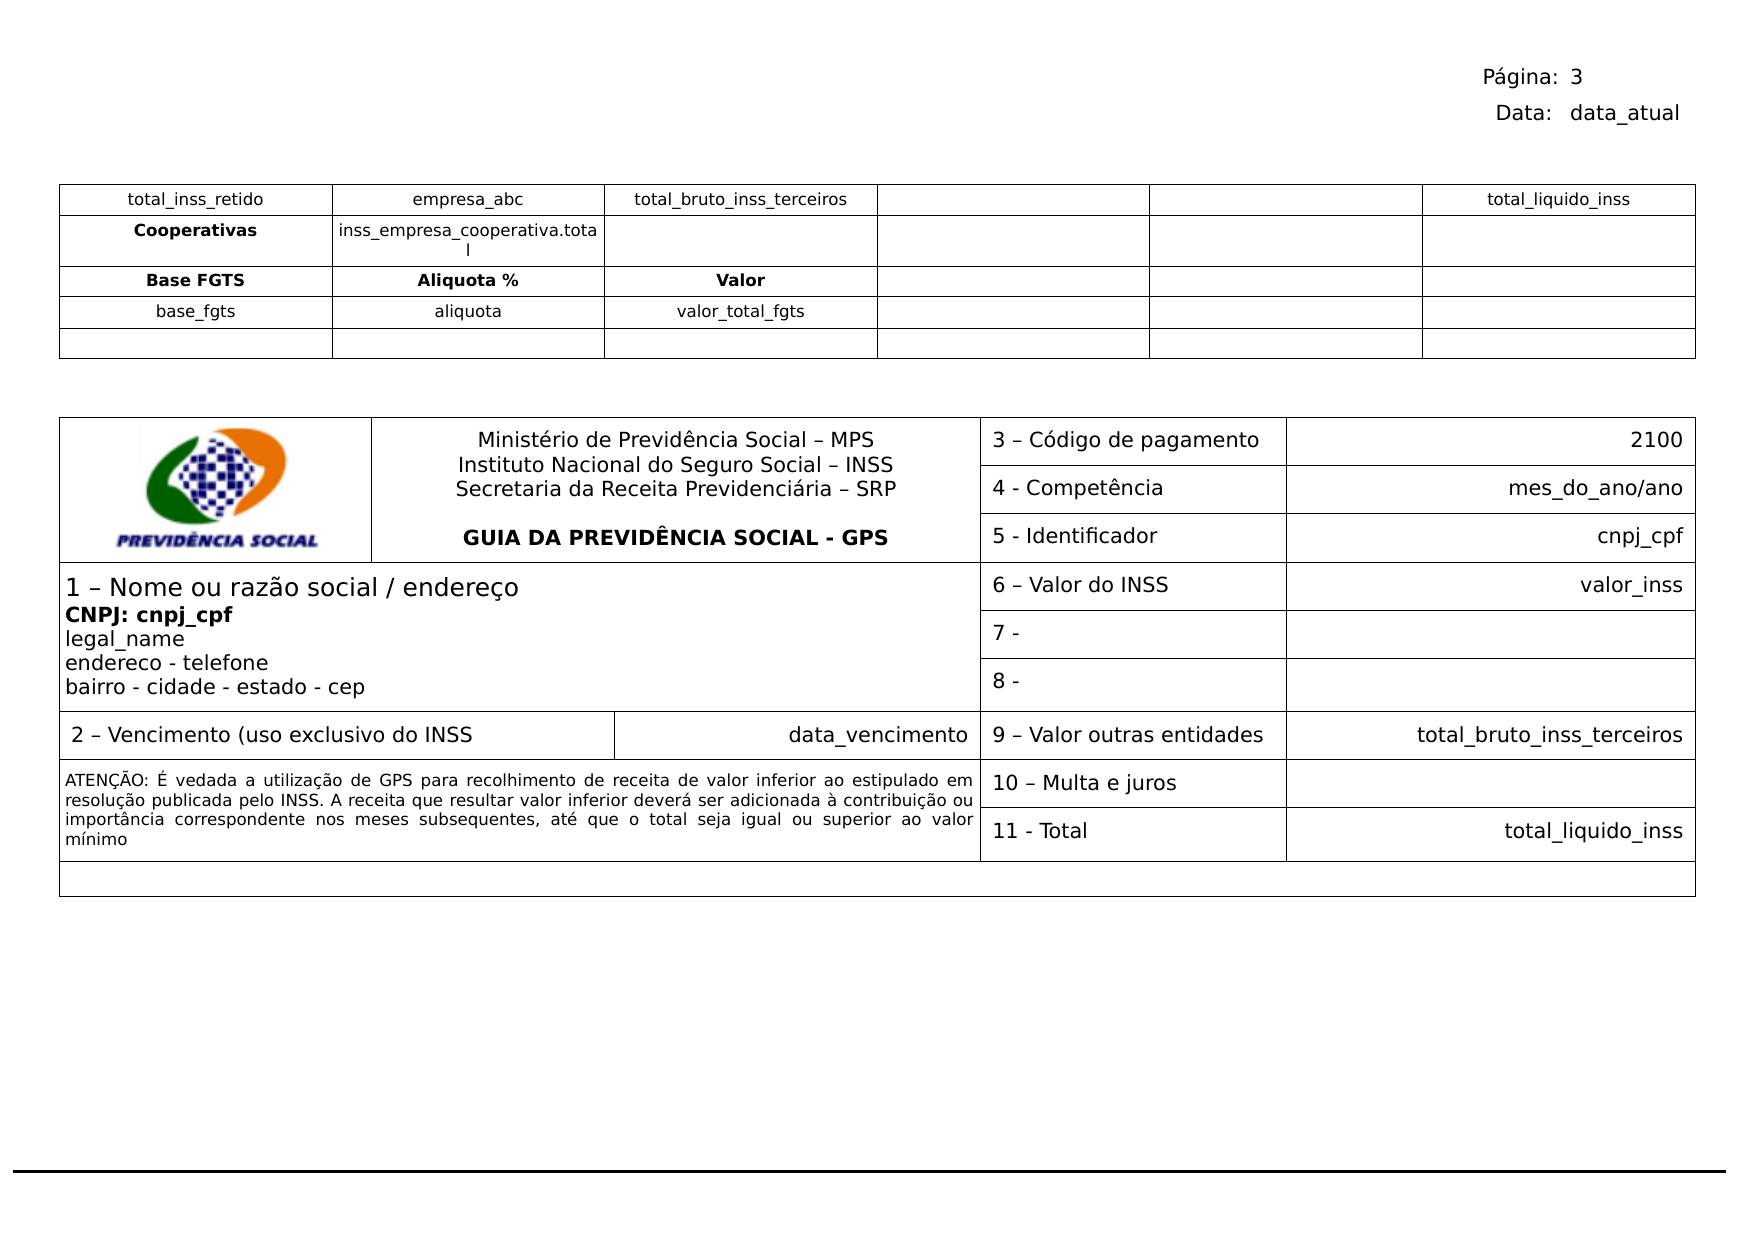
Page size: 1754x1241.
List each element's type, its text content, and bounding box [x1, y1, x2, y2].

table_cell 10 – Multa e juros [981, 760, 1286, 807]
table_cell data_vencimento [615, 712, 980, 759]
table_cell Base FGTS [60, 267, 332, 296]
table_cell total_bruto_inss_terceiros [1287, 712, 1695, 759]
table_cell [1423, 267, 1695, 296]
picture [107, 428, 323, 552]
table_cell [1150, 216, 1422, 266]
table_cell ATENÇÃO: É vedada a utilização de GPS para recolhimento de receita de valor inferior ao estipulado em resolução publicada pelo INSS. A receita que resultar valor inferior deverá ser adicionada à contribuição ou importância correspondente nos meses subsequentes, até que o total seja igual ou superior ao valor mínimo [60, 760, 980, 861]
table_cell total_liquido_inss [1423, 185, 1695, 215]
table_cell [1423, 216, 1695, 266]
table_header Ministério de Previdência Social – MPS Instituto Nacional do Seguro Social – INSS Secretaria da Receita Previdenciária – SRP GUIA DA PREVIDÊNCIA SOCIAL - GPS [372, 418, 980, 562]
table_cell [1287, 611, 1695, 657]
table_cell 4 - Competência [981, 466, 1286, 512]
table_cell [878, 267, 1149, 296]
table_cell [1287, 760, 1695, 807]
table_cell [1150, 185, 1422, 215]
table_cell Cooperativas [60, 216, 332, 266]
table_cell valor_total_fgts [605, 297, 877, 327]
table_cell aliquota [333, 297, 604, 327]
table_cell cnpj_cpf [1287, 514, 1695, 562]
table_cell total_bruto_inss_terceiros [605, 185, 877, 215]
table_cell [1150, 267, 1422, 296]
table_cell [605, 216, 877, 266]
table_cell [1423, 297, 1695, 327]
table_cell [1150, 329, 1422, 358]
table_cell 9 – Valor outras entidades [981, 712, 1286, 759]
table_cell [333, 329, 604, 358]
table_cell [605, 329, 877, 358]
table_cell base_fgts [60, 297, 332, 327]
table_cell 2 – Vencimento (uso exclusivo do INSS [60, 712, 614, 759]
table_cell 6 – Valor do INSS [981, 563, 1286, 609]
table_cell [878, 216, 1149, 266]
table_cell mes_do_ano/ano [1287, 466, 1695, 512]
table_header [60, 418, 371, 428]
table_cell [1287, 659, 1695, 711]
table_cell 11 - Total [981, 808, 1286, 861]
table_cell empresa_abc [333, 185, 604, 215]
table_cell 5 - Identificador [981, 514, 1286, 562]
table_cell Valor [605, 267, 877, 296]
table_cell 7 - [981, 611, 1286, 657]
table_cell valor_inss [1287, 563, 1695, 609]
table_cell 8 - [981, 659, 1286, 711]
table_cell [60, 329, 332, 358]
table_header 2100 [1287, 418, 1695, 464]
table_cell total_inss_retido [60, 185, 332, 215]
table_cell total_liquido_inss [1287, 808, 1695, 861]
table_cell [878, 185, 1149, 215]
table_header 3 – Código de pagamento [981, 418, 1286, 464]
table_cell [1150, 297, 1422, 327]
table_cell 1 – Nome ou razão social / endereço CNPJ: cnpj_cpf legal_name endereco - telefone bairro - cidade - estado - cep [60, 563, 980, 711]
table_cell [878, 297, 1149, 327]
table_cell inss_empresa_cooperativa.total [333, 216, 604, 266]
table_cell [60, 862, 1695, 896]
table_cell Aliquota % [333, 267, 604, 296]
table_header [60, 429, 371, 562]
table_cell [1423, 329, 1695, 358]
table_cell [878, 329, 1149, 358]
